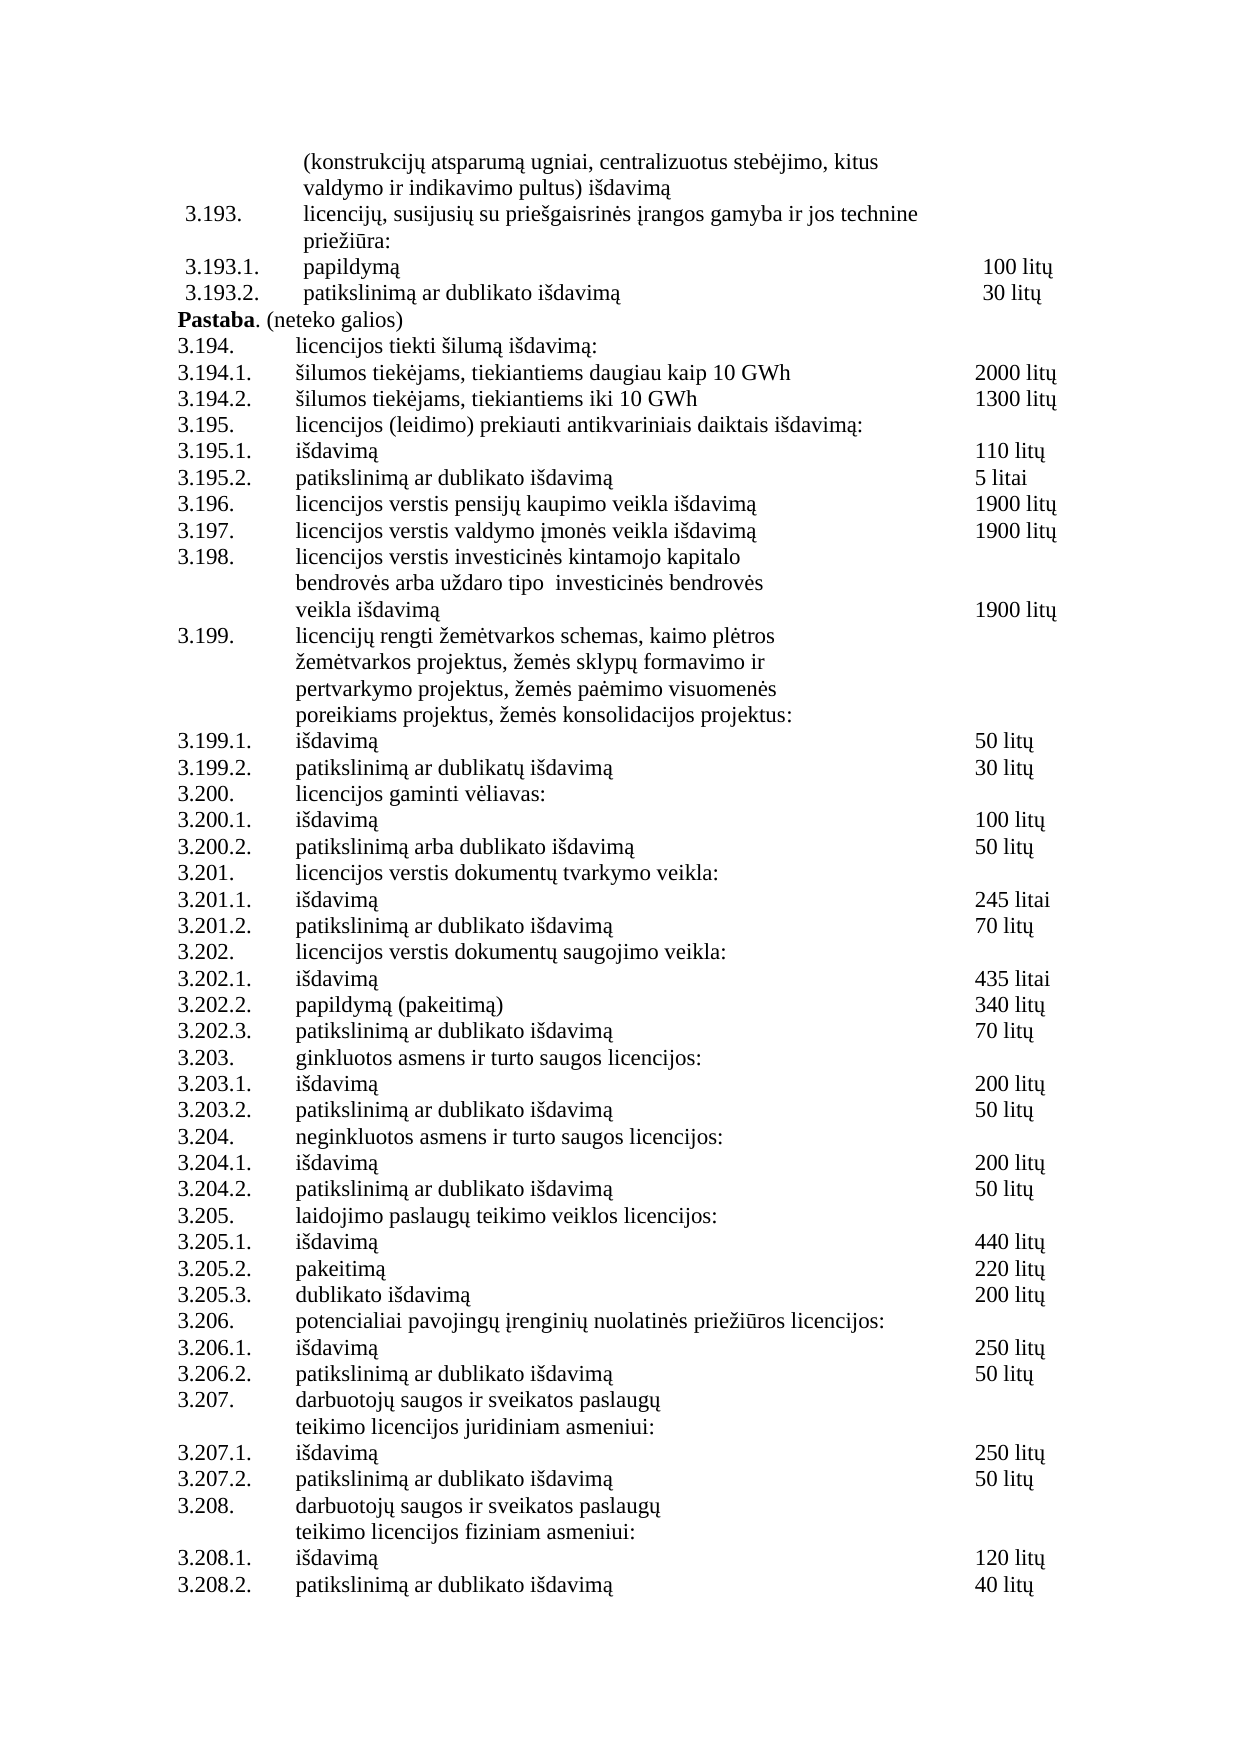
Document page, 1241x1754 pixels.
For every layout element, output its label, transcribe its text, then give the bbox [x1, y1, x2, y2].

text 3.195.2. patikslinimą ar dublikato išdavimą 5 litai [177, 464, 1122, 490]
text 3.207.2. patikslinimą ar dublikato išdavimą 50 litų [177, 1465, 1122, 1492]
text 3.207.1. išdavimą 250 litų [177, 1439, 1122, 1465]
text 3.203.2. patikslinimą ar dublikato išdavimą 50 litų [177, 1096, 1122, 1123]
text 3.194. licencijos tiekti šilumą išdavimą: [177, 332, 1122, 358]
table_cell 3.193. [174, 200, 292, 253]
text žemėtvarkos projektus, žemės sklypų formavimo ir [192, 648, 1122, 675]
text 3.202.1. išdavimą 435 litai [177, 965, 1122, 991]
table_cell patikslinimą ar dublikato išdavimą [292, 280, 971, 306]
text 3.208.2. patikslinimą ar dublikato išdavimą 40 litų [177, 1571, 1122, 1597]
text 3.205. laidojimo paslaugų teikimo veiklos licencijos: [177, 1202, 1122, 1228]
text 3.197. licencijos verstis valdymo įmonės veikla išdavimą 1900 litų [177, 517, 1107, 543]
text 3.203.1. išdavimą 200 litų [177, 1070, 1122, 1096]
table_cell [971, 200, 1144, 253]
text poreikiams projektus, žemės konsolidacijos projektus: [177, 701, 1122, 727]
text 3.200.2. patikslinimą arba dublikato išdavimą 50 litų [177, 833, 1122, 859]
text 3.206.1. išdavimą 250 litų [177, 1334, 1122, 1360]
text 3.207. darbuotojų saugos ir sveikatos paslaugų [177, 1386, 1122, 1413]
text 3.195.1. išdavimą 110 litų [177, 438, 1122, 464]
text 3.205.3. dublikato išdavimą 200 litų [177, 1281, 1122, 1307]
text Pastaba. (neteko galios) [177, 306, 1122, 332]
text 3.194.2. šilumos tiekėjams, tiekiantiems iki 10 GWh 1300 litų [177, 385, 1122, 411]
text 3.208. darbuotojų saugos ir sveikatos paslaugų [177, 1492, 1122, 1518]
text 3.196. licencijos verstis pensijų kaupimo veikla išdavimą 1900 litų [177, 490, 1107, 517]
table_cell 3.193.1. [174, 253, 292, 279]
text pertvarkymo projektus, žemės paėmimo visuomenės [177, 675, 1122, 701]
text 3.200.1. išdavimą 100 litų [177, 807, 1122, 833]
text 3.201.1. išdavimą 245 litai [177, 886, 1122, 912]
text 3.204. neginkluotos asmens ir turto saugos licencijos: [177, 1123, 1122, 1149]
text 3.198. licencijos verstis investicinės kintamojo kapitalo bendrovės arba uždaro tipo investicinės bendrovės veikla išdavimą 1900 litų [177, 543, 1122, 622]
table_cell papildymą [292, 253, 971, 279]
text 3.194.1. šilumos tiekėjams, tiekiantiems daugiau kaip 10 GWh 2000 litų [177, 358, 1122, 385]
table_cell licencijų, susijusių su priešgaisrinės įrangos gamyba ir jos technine priežiūra: [292, 200, 971, 253]
text 3.195. licencijos (leidimo) prekiauti antikvariniais daiktais išdavimą: [177, 411, 1122, 438]
text 3.201. licencijos verstis dokumentų tvarkymo veikla: [177, 859, 1122, 886]
text 3.199.1. išdavimą 50 litų [177, 727, 1122, 754]
text 3.199. licencijų rengti žemėtvarkos schemas, kaimo plėtros [177, 622, 1122, 648]
text 3.203. ginkluotos asmens ir turto saugos licencijos: [177, 1044, 1122, 1070]
table_cell 30 litų [971, 280, 1144, 306]
text 3.204.2. patikslinimą ar dublikato išdavimą 50 litų [177, 1176, 1122, 1202]
text 3.201.2. patikslinimą ar dublikato išdavimą 70 litų [177, 912, 1122, 938]
text 3.206. potencialiai pavojingų įrenginių nuolatinės priežiūros licencijos: [177, 1307, 1122, 1334]
table_cell [174, 148, 292, 200]
text 3.205.1. išdavimą 440 litų [177, 1228, 1122, 1254]
text teikimo licencijos fiziniam asmeniui: [177, 1518, 1122, 1544]
text 3.200. licencijos gaminti vėliavas: [177, 780, 1122, 807]
text 3.204.1. išdavimą 200 litų [177, 1149, 1122, 1176]
table_cell 3.193.2. [174, 280, 292, 306]
table_cell 100 litų [971, 253, 1144, 279]
text 3.202.2. papildymą (pakeitimą) 340 litų [177, 991, 1122, 1017]
text 3.208.1. išdavimą 120 litų [177, 1544, 1122, 1571]
text 3.202. licencijos verstis dokumentų saugojimo veikla: [177, 938, 1122, 965]
text 3.202.3. patikslinimą ar dublikato išdavimą 70 litų [177, 1017, 1122, 1044]
text 3.199.2. patikslinimą ar dublikatų išdavimą 30 litų [177, 754, 1122, 780]
text teikimo licencijos juridiniam asmeniui: [177, 1413, 1122, 1439]
table_cell (konstrukcijų atsparumą ugniai, centralizuotus stebėjimo, kitus valdymo ir indikavimo pultus) išdavimą [292, 148, 971, 200]
table_cell [971, 148, 1144, 200]
text 3.206.2. patikslinimą ar dublikato išdavimą 50 litų [177, 1360, 1122, 1386]
text 3.205.2. pakeitimą 220 litų [177, 1254, 1122, 1281]
